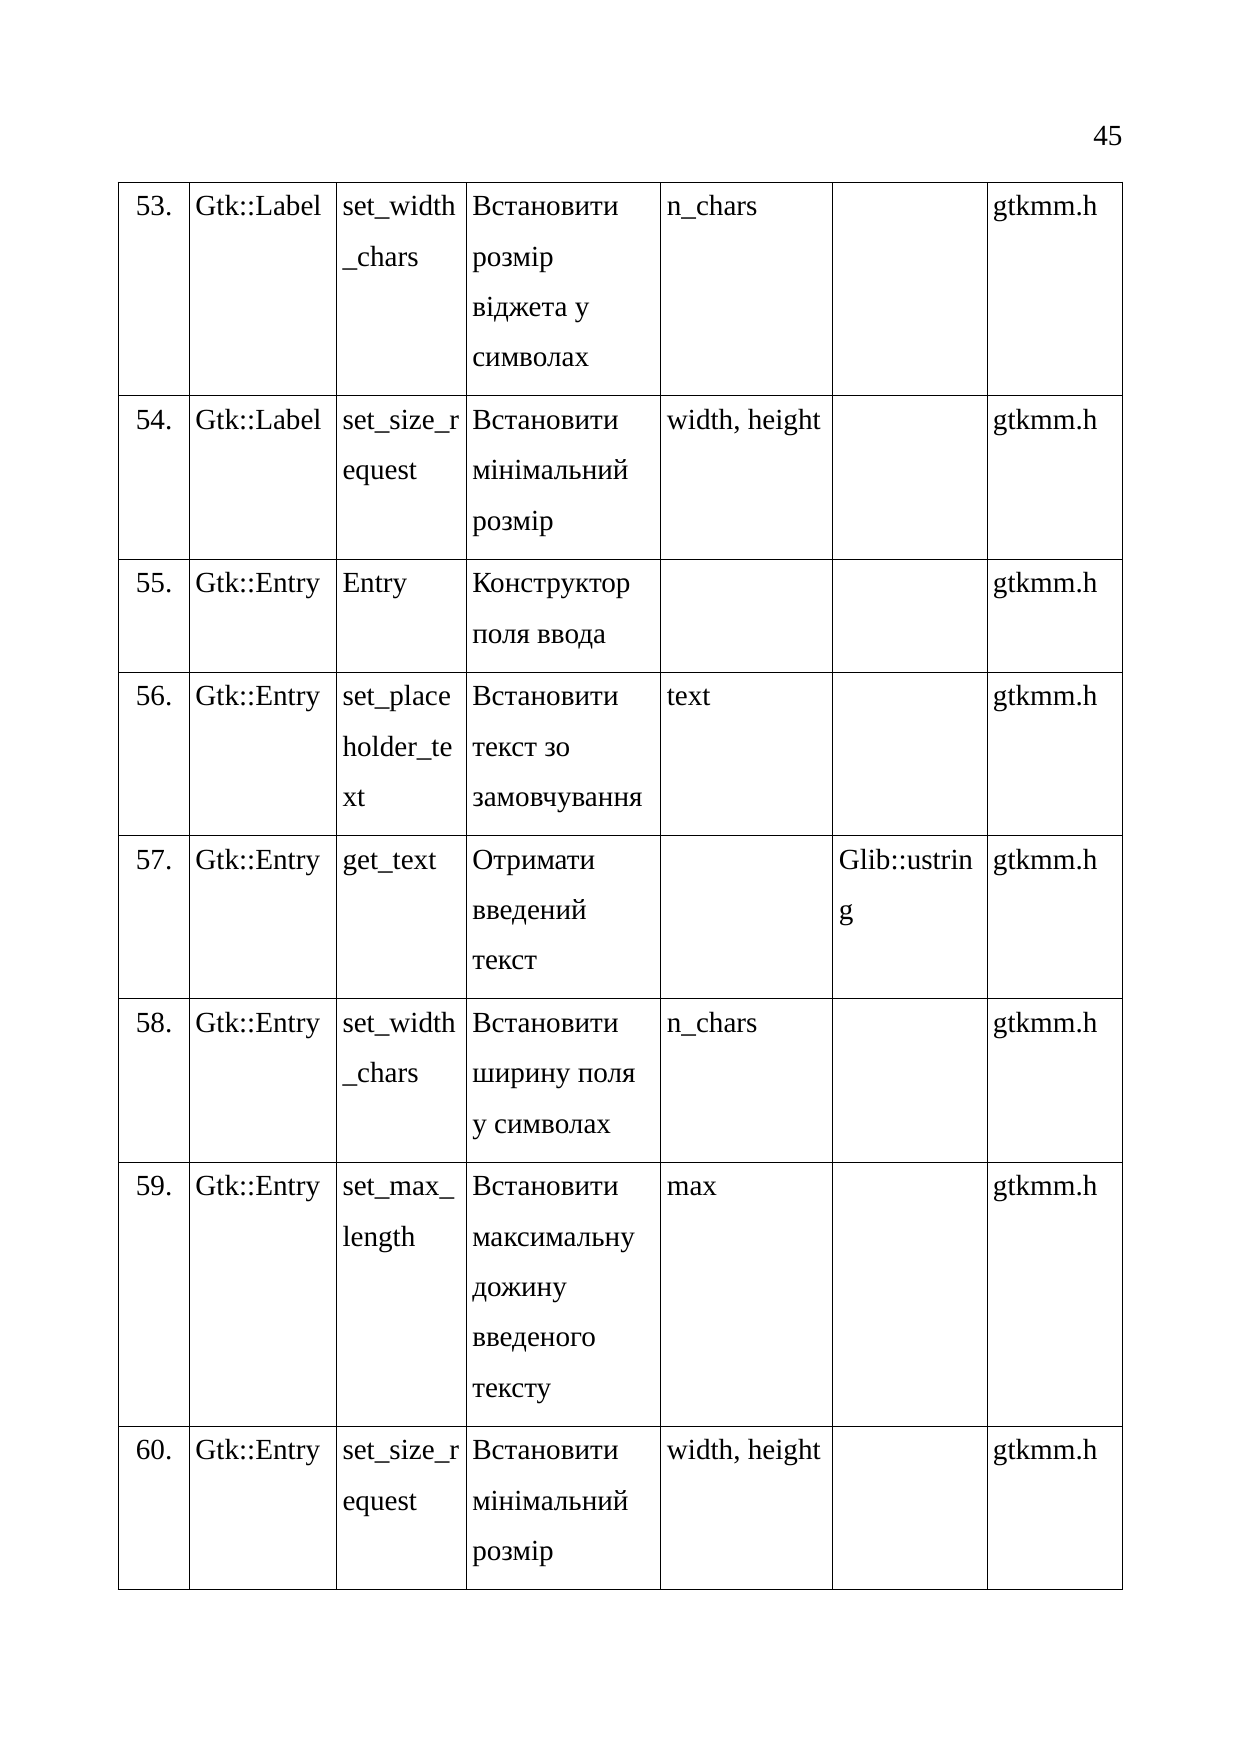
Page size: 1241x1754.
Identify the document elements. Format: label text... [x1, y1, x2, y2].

table_cell 54. [119, 396, 189, 559]
table_cell Gtk::Entry [190, 1427, 336, 1589]
table_cell Gtk::Label [190, 183, 336, 395]
table_cell 56. [119, 673, 189, 835]
table_cell [833, 560, 987, 672]
table_cell set_width_chars [337, 999, 466, 1162]
table_cell Встановити мінімальний розмір [467, 396, 660, 559]
table_cell n_chars [661, 999, 832, 1162]
table_cell set_width_chars [337, 183, 466, 395]
table_cell [833, 396, 987, 559]
table_cell [833, 673, 987, 835]
table_cell gtkmm.h [988, 673, 1122, 835]
table_cell [833, 1427, 987, 1589]
table_cell [661, 560, 832, 672]
table_cell Встановити текст зо замовчування [467, 673, 660, 835]
table_cell 55. [119, 560, 189, 672]
table_cell Gtk::Entry [190, 1163, 336, 1426]
table_cell 59. [119, 1163, 189, 1426]
table_cell Встановити мінімальний розмір [467, 1427, 660, 1589]
table_cell Gtk::Entry [190, 836, 336, 998]
table_cell set_max_length [337, 1163, 466, 1426]
table_cell width, height [661, 396, 832, 559]
table_cell set_size_request [337, 396, 466, 559]
table_cell [661, 836, 832, 998]
table_cell Gtk::Entry [190, 560, 336, 672]
table_cell Встановити максимальну дожину введеного тексту [467, 1163, 660, 1426]
table_cell gtkmm.h [988, 396, 1122, 559]
table_cell gtkmm.h [988, 1163, 1122, 1426]
table_cell n_chars [661, 183, 832, 395]
table_cell Встановити розмір віджета у символах [467, 183, 660, 395]
table_cell gtkmm.h [988, 560, 1122, 672]
table_cell Встановити ширину поля у символах [467, 999, 660, 1162]
table_cell 53. [119, 183, 189, 395]
table_cell get_text [337, 836, 466, 998]
table_cell set_placeholder_text [337, 673, 466, 835]
table_cell [833, 183, 987, 395]
table_cell 57. [119, 836, 189, 998]
table_cell 60. [119, 1427, 189, 1589]
table_cell Gtk::Entry [190, 999, 336, 1162]
table_cell [833, 999, 987, 1162]
table_cell Glib::ustring [833, 836, 987, 998]
table_cell Gtk::Entry [190, 673, 336, 835]
table_cell gtkmm.h [988, 1427, 1122, 1589]
table_cell 58. [119, 999, 189, 1162]
table_cell gtkmm.h [988, 183, 1122, 395]
table_cell text [661, 673, 832, 835]
table_cell [833, 1163, 987, 1426]
table_cell Конструктор поля ввода [467, 560, 660, 672]
table_cell width, height [661, 1427, 832, 1589]
table_cell set_size_request [337, 1427, 466, 1589]
table_cell gtkmm.h [988, 836, 1122, 998]
table_cell Entry [337, 560, 466, 672]
table_cell gtkmm.h [988, 999, 1122, 1162]
table_cell Отримати введений текст [467, 836, 660, 998]
table_cell max [661, 1163, 832, 1426]
table_cell Gtk::Label [190, 396, 336, 559]
